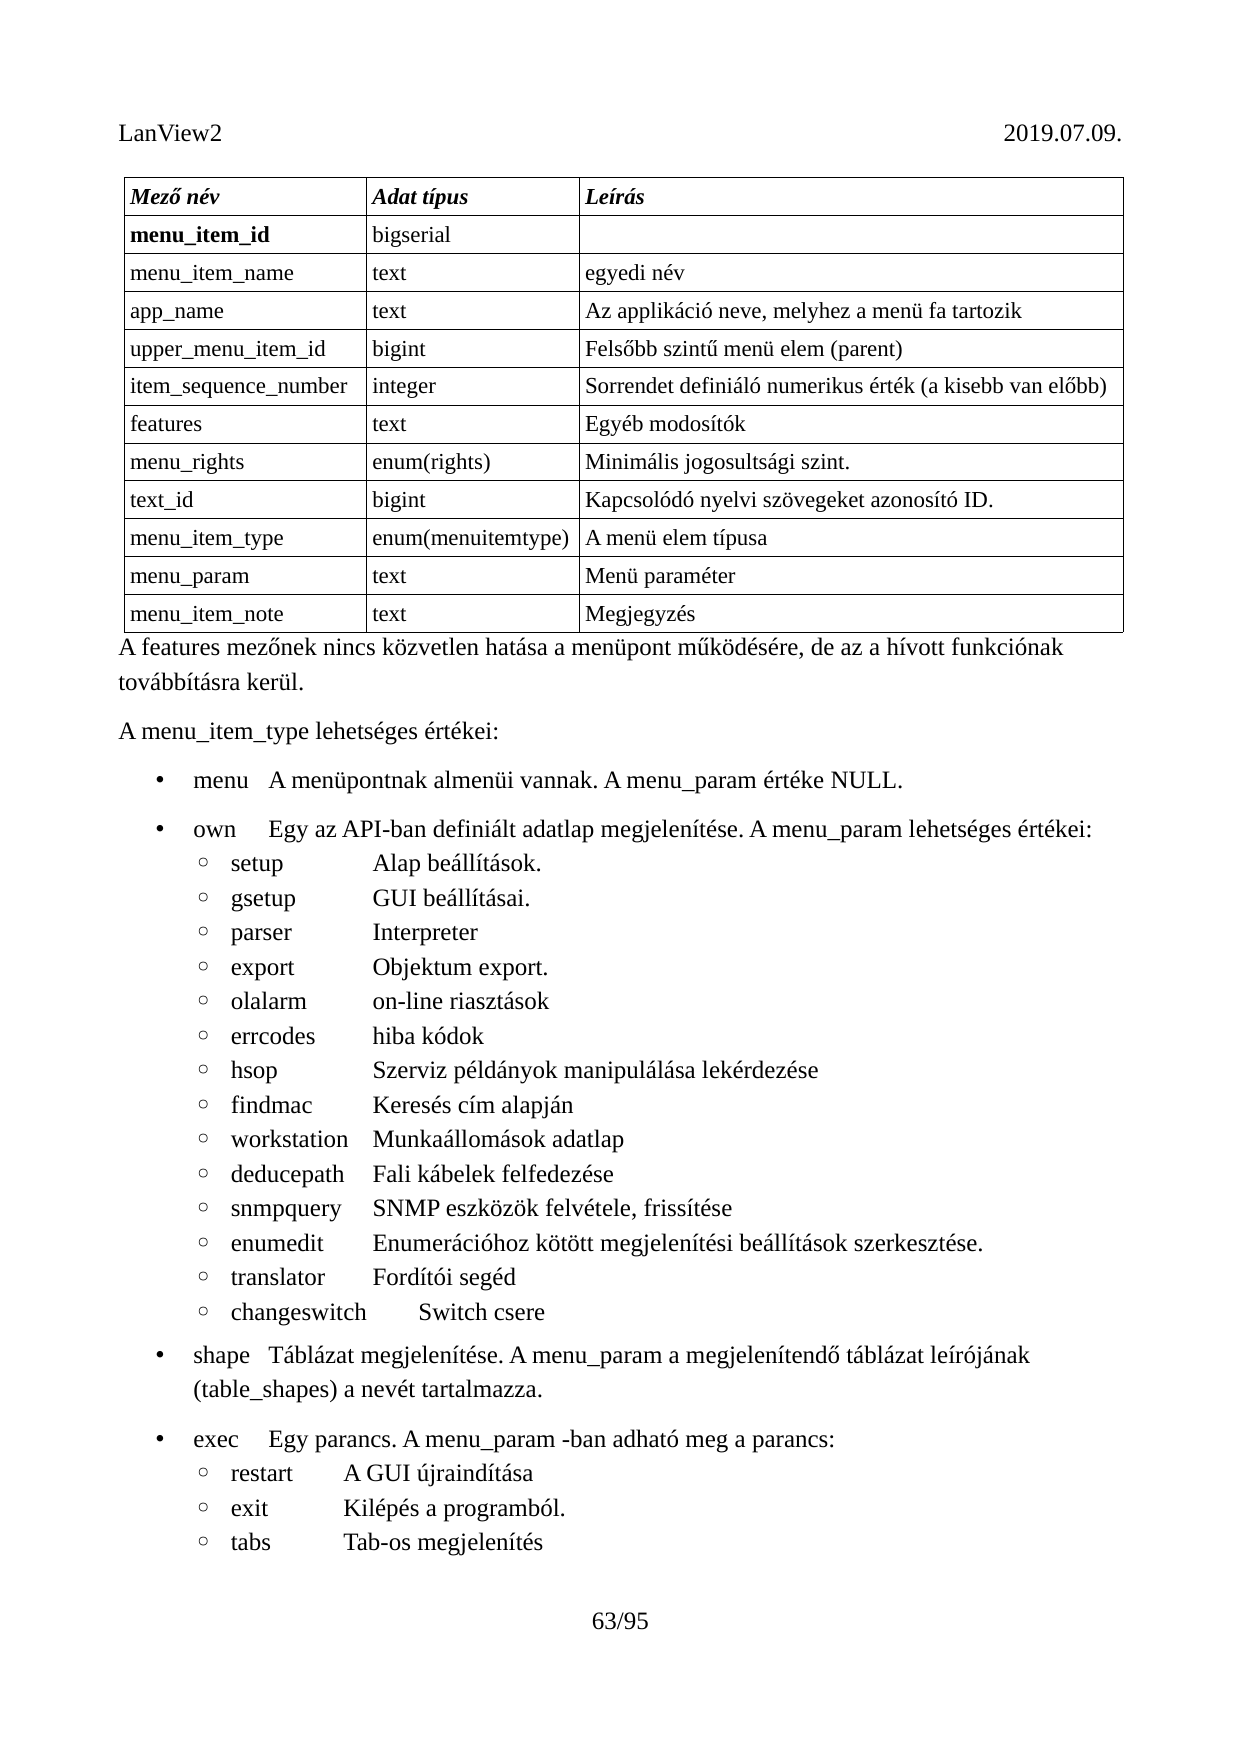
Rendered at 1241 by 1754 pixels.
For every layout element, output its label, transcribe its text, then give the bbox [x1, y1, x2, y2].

list export Objektum export. [193, 952, 1122, 981]
table_cell Minimális jogosultsági szint. [580, 444, 1123, 480]
table_cell Megjegyzés [580, 595, 1123, 632]
table_cell bigserial [367, 216, 579, 253]
table_cell menu_item_name [125, 254, 366, 291]
table_cell [580, 216, 1123, 253]
table_cell text [367, 292, 579, 329]
table_cell Az applikáció neve, melyhez a menü fa tartozik [580, 292, 1123, 329]
list changeswitch Switch csere [193, 1297, 1122, 1325]
table_cell text [367, 557, 579, 594]
list own Egy az API-ban definiált adatlap megjelenítése. A menu_param lehetséges értékei: [156, 814, 1122, 843]
list restart A GUI újraindítása [193, 1458, 1122, 1487]
table_cell upper_menu_item_id [125, 330, 366, 367]
list workstation Munkaállomások adatlap [193, 1124, 1122, 1153]
table_cell menu_item_type [125, 519, 366, 556]
table_cell text [367, 406, 579, 442]
text A features mezőnek nincs közvetlen hatása a menüpont működésére, de az a hívott funkciónak továbbításra kerül. [118, 632, 1122, 695]
list translator Fordítói segéd [193, 1262, 1122, 1291]
list shape Táblázat megjelenítése. A menu_param a megjelenítendő táblázat leírójának (table_shapes) a nevét tartalmazza. [156, 1340, 1122, 1403]
table_cell bigint [367, 481, 579, 518]
table_cell enum(rights) [367, 444, 579, 480]
list errcodes hiba kódok [193, 1021, 1122, 1049]
table_cell app_name [125, 292, 366, 329]
list gsetup GUI beállításai. [193, 883, 1122, 912]
table_cell Sorrendet definiáló numerikus érték (a kisebb van előbb) [580, 368, 1123, 404]
list deducepath Fali kábelek felfedezése [193, 1159, 1122, 1187]
table_cell A menü elem típusa [580, 519, 1123, 556]
table_header Mező név [125, 178, 366, 215]
table_cell text [367, 595, 579, 632]
list snmpquery SNMP eszközök felvétele, frissítése [193, 1193, 1122, 1222]
table_cell enum(menuitemtype) [367, 519, 579, 556]
table_header Adat típus [367, 178, 579, 215]
list exit Kilépés a programból. [193, 1493, 1122, 1522]
table_cell menu_rights [125, 444, 366, 480]
table_cell item_sequence_number [125, 368, 366, 404]
table_cell menu_item_note [125, 595, 366, 632]
table_cell features [125, 406, 366, 442]
table_cell bigint [367, 330, 579, 367]
table_cell integer [367, 368, 579, 404]
table_cell Kapcsolódó nyelvi szövegeket azonosító ID. [580, 481, 1123, 518]
list tabs Tab-os megjelenítés [193, 1527, 1122, 1556]
text A menu_item_type lehetséges értékei: [118, 716, 1122, 744]
list findmac Keresés cím alapján [193, 1090, 1122, 1118]
list exec Egy parancs. A menu_param -ban adható meg a parancs: [156, 1424, 1122, 1453]
list enumedit Enumerációhoz kötött megjelenítési beállítások szerkesztése. [193, 1228, 1122, 1256]
list hsop Szerviz példányok manipulálása lekérdezése [193, 1055, 1122, 1084]
table_cell egyedi név [580, 254, 1123, 291]
table_cell text_id [125, 481, 366, 518]
table_cell Felsőbb szintű menü elem (parent) [580, 330, 1123, 367]
table_cell Menü paraméter [580, 557, 1123, 594]
list olalarm on-line riasztások [193, 986, 1122, 1015]
table_cell menu_param [125, 557, 366, 594]
list setup Alap beállítások. [193, 848, 1122, 877]
table_cell text [367, 254, 579, 291]
table_header Leírás [580, 178, 1123, 215]
table_cell menu_item_id [125, 216, 366, 253]
table_cell Egyéb modosítók [580, 406, 1123, 442]
list menu A menüpontnak almenüi vannak. A menu_param értéke NULL. [156, 765, 1122, 793]
list parser Interpreter [193, 917, 1122, 946]
